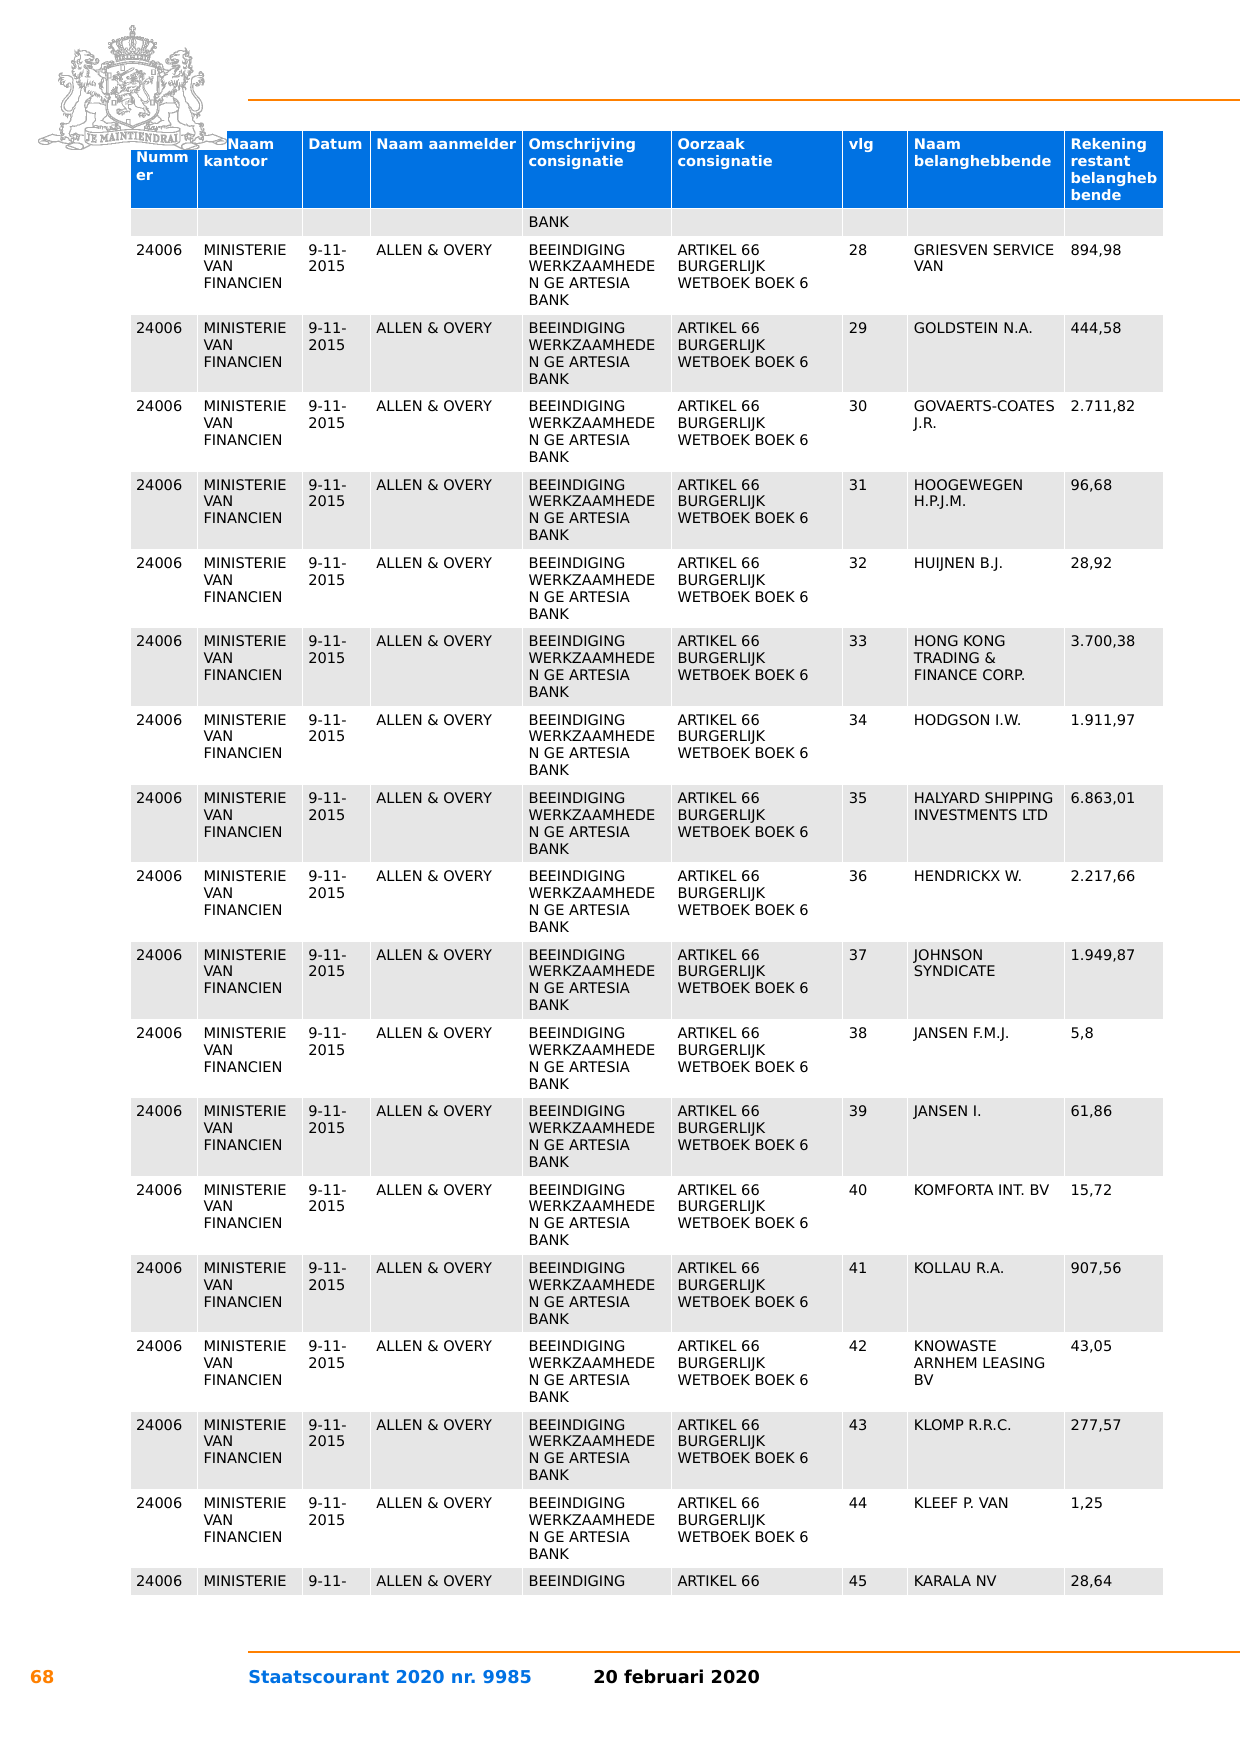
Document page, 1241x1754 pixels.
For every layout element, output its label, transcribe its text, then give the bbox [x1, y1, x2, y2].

table_cell BEEINDIGING WERKZAAMHEDEN GE ARTESIA BANK [523, 1177, 671, 1254]
table_cell 24006 [131, 785, 197, 862]
table_cell ARTIKEL 66 BURGERLIJK WETBOEK BOEK 6 [672, 1255, 842, 1332]
table_cell 9-11-2015 [303, 1412, 370, 1489]
table_cell BEEINDIGING WERKZAAMHEDEN GE ARTESIA BANK [523, 942, 671, 1019]
table_cell HENDRICKX W. [908, 863, 1064, 941]
table_cell MINISTERIE VAN FINANCIEN [198, 1333, 302, 1411]
table_cell [672, 209, 842, 236]
table_cell ALLEN & OVERY [371, 1490, 522, 1567]
table_cell ALLEN & OVERY [371, 942, 522, 1019]
table_cell 9-11-2015 [303, 628, 370, 706]
table_cell HOOGEWEGEN H.P.J.M. [908, 472, 1064, 549]
table_cell BEEINDIGING WERKZAAMHEDEN GE ARTESIA BANK [523, 1490, 671, 1567]
table_cell MINISTERIE VAN FINANCIEN [198, 942, 302, 1019]
table_cell 5,8 [1065, 1020, 1163, 1097]
table_cell 24006 [131, 315, 197, 392]
table_cell 24006 [131, 1490, 197, 1567]
table_cell ARTIKEL 66 BURGERLIJK WETBOEK BOEK 6 [672, 1333, 842, 1411]
table_cell MINISTERIE [198, 1568, 302, 1595]
table_cell ALLEN & OVERY [371, 863, 522, 941]
table_cell BEEINDIGING WERKZAAMHEDEN GE ARTESIA BANK [523, 1412, 671, 1489]
table_cell 444,58 [1065, 315, 1163, 392]
table_cell ALLEN & OVERY [371, 1255, 522, 1332]
table_cell ARTIKEL 66 BURGERLIJK WETBOEK BOEK 6 [672, 1490, 842, 1567]
table_cell MINISTERIE VAN FINANCIEN [198, 1020, 302, 1097]
table_cell BEEINDIGING WERKZAAMHEDEN GE ARTESIA BANK [523, 785, 671, 862]
table_cell KOLLAU R.A. [908, 1255, 1064, 1332]
table_cell MINISTERIE VAN FINANCIEN [198, 1412, 302, 1489]
table_cell KOMFORTA INT. BV [908, 1177, 1064, 1254]
table_cell 34 [843, 707, 907, 784]
table_cell 9-11-2015 [303, 1490, 370, 1567]
table_cell BEEINDIGING WERKZAAMHEDEN GE ARTESIA BANK [523, 1255, 671, 1332]
table_cell MINISTERIE VAN FINANCIEN [198, 707, 302, 784]
table_header Datum [303, 131, 370, 208]
table_cell 24006 [131, 942, 197, 1019]
table_cell HALYARD SHIPPING INVESTMENTS LTD [908, 785, 1064, 862]
table_cell 9-11-2015 [303, 315, 370, 392]
table_cell KNOWASTE ARNHEM LEASING BV [908, 1333, 1064, 1411]
table_cell ARTIKEL 66 BURGERLIJK WETBOEK BOEK 6 [672, 237, 842, 314]
table_cell 277,57 [1065, 1412, 1163, 1489]
table_header Naam belanghebbende [908, 131, 1064, 208]
table_cell JANSEN I. [908, 1098, 1064, 1176]
table_cell 24006 [131, 1568, 197, 1595]
table_cell 1.949,87 [1065, 942, 1163, 1019]
table_cell ARTIKEL 66 BURGERLIJK WETBOEK BOEK 6 [672, 393, 842, 471]
table_cell 24006 [131, 393, 197, 471]
table_cell 9-11-2015 [303, 237, 370, 314]
table_cell MINISTERIE VAN FINANCIEN [198, 237, 302, 314]
table_cell 24006 [131, 628, 197, 706]
table_cell ARTIKEL 66 BURGERLIJK WETBOEK BOEK 6 [672, 472, 842, 549]
table_cell BEEINDIGING WERKZAAMHEDEN GE ARTESIA BANK [523, 237, 671, 314]
table_cell 24006 [131, 472, 197, 549]
table_cell 33 [843, 628, 907, 706]
table_cell ARTIKEL 66 BURGERLIJK WETBOEK BOEK 6 [672, 1020, 842, 1097]
table_cell 40 [843, 1177, 907, 1254]
table_cell 28,92 [1065, 550, 1163, 627]
table_cell MINISTERIE VAN FINANCIEN [198, 393, 302, 471]
table_cell 24006 [131, 1098, 197, 1176]
table_cell [908, 209, 1064, 236]
table_cell 9-11-2015 [303, 1255, 370, 1332]
table_cell 24006 [131, 1020, 197, 1097]
table_cell 907,56 [1065, 1255, 1163, 1332]
table_cell BEEINDIGING WERKZAAMHEDEN GE ARTESIA BANK [523, 863, 671, 941]
table_cell ARTIKEL 66 BURGERLIJK WETBOEK BOEK 6 [672, 785, 842, 862]
picture [38, 25, 227, 150]
table_cell ALLEN & OVERY [371, 1098, 522, 1176]
table_cell [1065, 209, 1163, 236]
table_cell BEEINDIGING WERKZAAMHEDEN GE ARTESIA BANK [523, 1333, 671, 1411]
table_cell 61,86 [1065, 1098, 1163, 1176]
table_header Nummer [131, 150, 197, 208]
table_cell [371, 209, 522, 236]
table_cell 9-11-2015 [303, 1333, 370, 1411]
table_cell [303, 209, 370, 236]
table_cell MINISTERIE VAN FINANCIEN [198, 863, 302, 941]
table_cell 9-11-2015 [303, 1098, 370, 1176]
table_header vlg [843, 131, 907, 208]
table_header Omschrijving consignatie [523, 131, 671, 208]
table_cell ARTIKEL 66 BURGERLIJK WETBOEK BOEK 6 [672, 942, 842, 1019]
table_cell 28,64 [1065, 1568, 1163, 1595]
table_cell 9-11-2015 [303, 393, 370, 471]
table_cell ALLEN & OVERY [371, 785, 522, 862]
table_cell MINISTERIE VAN FINANCIEN [198, 1098, 302, 1176]
table_cell 15,72 [1065, 1177, 1163, 1254]
table_cell [131, 209, 197, 236]
table_cell BEEINDIGING WERKZAAMHEDEN GE ARTESIA BANK [523, 550, 671, 627]
table_cell ARTIKEL 66 BURGERLIJK WETBOEK BOEK 6 [672, 628, 842, 706]
table_cell 1.911,97 [1065, 707, 1163, 784]
table_cell ALLEN & OVERY [371, 393, 522, 471]
table_header Rekening restant belanghebbende [1065, 131, 1163, 208]
table_cell 38 [843, 1020, 907, 1097]
table_cell 29 [843, 315, 907, 392]
table_cell ALLEN & OVERY [371, 707, 522, 784]
table_cell ALLEN & OVERY [371, 628, 522, 706]
table_cell ALLEN & OVERY [371, 1333, 522, 1411]
table_cell JANSEN F.M.J. [908, 1020, 1064, 1097]
table_cell BEEINDIGING WERKZAAMHEDEN GE ARTESIA BANK [523, 393, 671, 471]
table_cell 9-11-2015 [303, 942, 370, 1019]
table_cell 30 [843, 393, 907, 471]
table_cell ALLEN & OVERY [371, 1568, 522, 1595]
table_cell 37 [843, 942, 907, 1019]
table_cell MINISTERIE VAN FINANCIEN [198, 1177, 302, 1254]
table_cell 24006 [131, 1333, 197, 1411]
table_cell MINISTERIE VAN FINANCIEN [198, 315, 302, 392]
table_cell 24006 [131, 707, 197, 784]
table_cell BEEINDIGING WERKZAAMHEDEN GE ARTESIA BANK [523, 315, 671, 392]
table_cell 9-11-2015 [303, 1020, 370, 1097]
table_cell ARTIKEL 66 BURGERLIJK WETBOEK BOEK 6 [672, 315, 842, 392]
table_cell 43,05 [1065, 1333, 1163, 1411]
table_cell 44 [843, 1490, 907, 1567]
table_cell 1,25 [1065, 1490, 1163, 1567]
table_cell 9-11-2015 [303, 863, 370, 941]
table_cell BEEINDIGING WERKZAAMHEDEN GE ARTESIA BANK [523, 472, 671, 549]
table_cell JOHNSON SYNDICATE [908, 942, 1064, 1019]
table_cell GOLDSTEIN N.A. [908, 315, 1064, 392]
table_cell 35 [843, 785, 907, 862]
table_cell HONG KONG TRADING & FINANCE CORP. [908, 628, 1064, 706]
table_cell MINISTERIE VAN FINANCIEN [198, 472, 302, 549]
table_cell 24006 [131, 1177, 197, 1254]
table_cell HODGSON I.W. [908, 707, 1064, 784]
table_cell BANK [523, 209, 671, 236]
table_cell 3.700,38 [1065, 628, 1163, 706]
table_cell BEEINDIGING WERKZAAMHEDEN GE ARTESIA BANK [523, 707, 671, 784]
table_cell ARTIKEL 66 BURGERLIJK WETBOEK BOEK 6 [672, 1412, 842, 1489]
table_cell 36 [843, 863, 907, 941]
table_cell 24006 [131, 237, 197, 314]
table_cell ARTIKEL 66 BURGERLIJK WETBOEK BOEK 6 [672, 707, 842, 784]
table_cell 9-11- [303, 1568, 370, 1595]
table_cell ARTIKEL 66 BURGERLIJK WETBOEK BOEK 6 [672, 550, 842, 627]
table_cell BEEINDIGING WERKZAAMHEDEN GE ARTESIA BANK [523, 1098, 671, 1176]
table_cell 24006 [131, 1255, 197, 1332]
table_cell ARTIKEL 66 [672, 1568, 842, 1595]
table_cell 9-11-2015 [303, 1177, 370, 1254]
table_cell 9-11-2015 [303, 472, 370, 549]
table_cell ALLEN & OVERY [371, 550, 522, 627]
table_cell ALLEN & OVERY [371, 1020, 522, 1097]
table_cell MINISTERIE VAN FINANCIEN [198, 1255, 302, 1332]
table_cell 39 [843, 1098, 907, 1176]
table_cell BEEINDIGING WERKZAAMHEDEN GE ARTESIA BANK [523, 628, 671, 706]
table_cell 32 [843, 550, 907, 627]
table_cell HUIJNEN B.J. [908, 550, 1064, 627]
table_cell ARTIKEL 66 BURGERLIJK WETBOEK BOEK 6 [672, 863, 842, 941]
table_cell MINISTERIE VAN FINANCIEN [198, 785, 302, 862]
table_cell 96,68 [1065, 472, 1163, 549]
table_cell GOVAERTS-COATES J.R. [908, 393, 1064, 471]
table_cell 2.217,66 [1065, 863, 1163, 941]
table_cell 2.711,82 [1065, 393, 1163, 471]
table_cell ALLEN & OVERY [371, 237, 522, 314]
table_cell BEEINDIGING WERKZAAMHEDEN GE ARTESIA BANK [523, 1020, 671, 1097]
table_cell ARTIKEL 66 BURGERLIJK WETBOEK BOEK 6 [672, 1177, 842, 1254]
table_cell 43 [843, 1412, 907, 1489]
table_cell KLOMP R.R.C. [908, 1412, 1064, 1489]
table_cell 41 [843, 1255, 907, 1332]
table_cell 9-11-2015 [303, 550, 370, 627]
table_cell ALLEN & OVERY [371, 472, 522, 549]
table_cell 28 [843, 237, 907, 314]
table_cell 31 [843, 472, 907, 549]
table_header Naam kantoor [198, 131, 302, 208]
table_cell [843, 209, 907, 236]
table_header Oorzaak consignatie [672, 131, 842, 208]
table_cell 6.863,01 [1065, 785, 1163, 862]
table_cell 45 [843, 1568, 907, 1595]
table_cell KARALA NV [908, 1568, 1064, 1595]
table_cell ALLEN & OVERY [371, 1412, 522, 1489]
table_cell 42 [843, 1333, 907, 1411]
table_cell MINISTERIE VAN FINANCIEN [198, 550, 302, 627]
table_cell 894,98 [1065, 237, 1163, 314]
table_cell 24006 [131, 1412, 197, 1489]
table_cell BEEINDIGING [523, 1568, 671, 1595]
table_cell 9-11-2015 [303, 707, 370, 784]
table_cell GRIESVEN SERVICE VAN [908, 237, 1064, 314]
table_cell ALLEN & OVERY [371, 1177, 522, 1254]
table_cell 24006 [131, 863, 197, 941]
table_cell MINISTERIE VAN FINANCIEN [198, 628, 302, 706]
table_cell ALLEN & OVERY [371, 315, 522, 392]
table_cell ARTIKEL 66 BURGERLIJK WETBOEK BOEK 6 [672, 1098, 842, 1176]
table_header Naam aanmelder [371, 131, 522, 208]
table_cell MINISTERIE VAN FINANCIEN [198, 1490, 302, 1567]
table_cell KLEEF P. VAN [908, 1490, 1064, 1567]
table_cell 9-11-2015 [303, 785, 370, 862]
table_cell [198, 209, 302, 236]
table_cell 24006 [131, 550, 197, 627]
